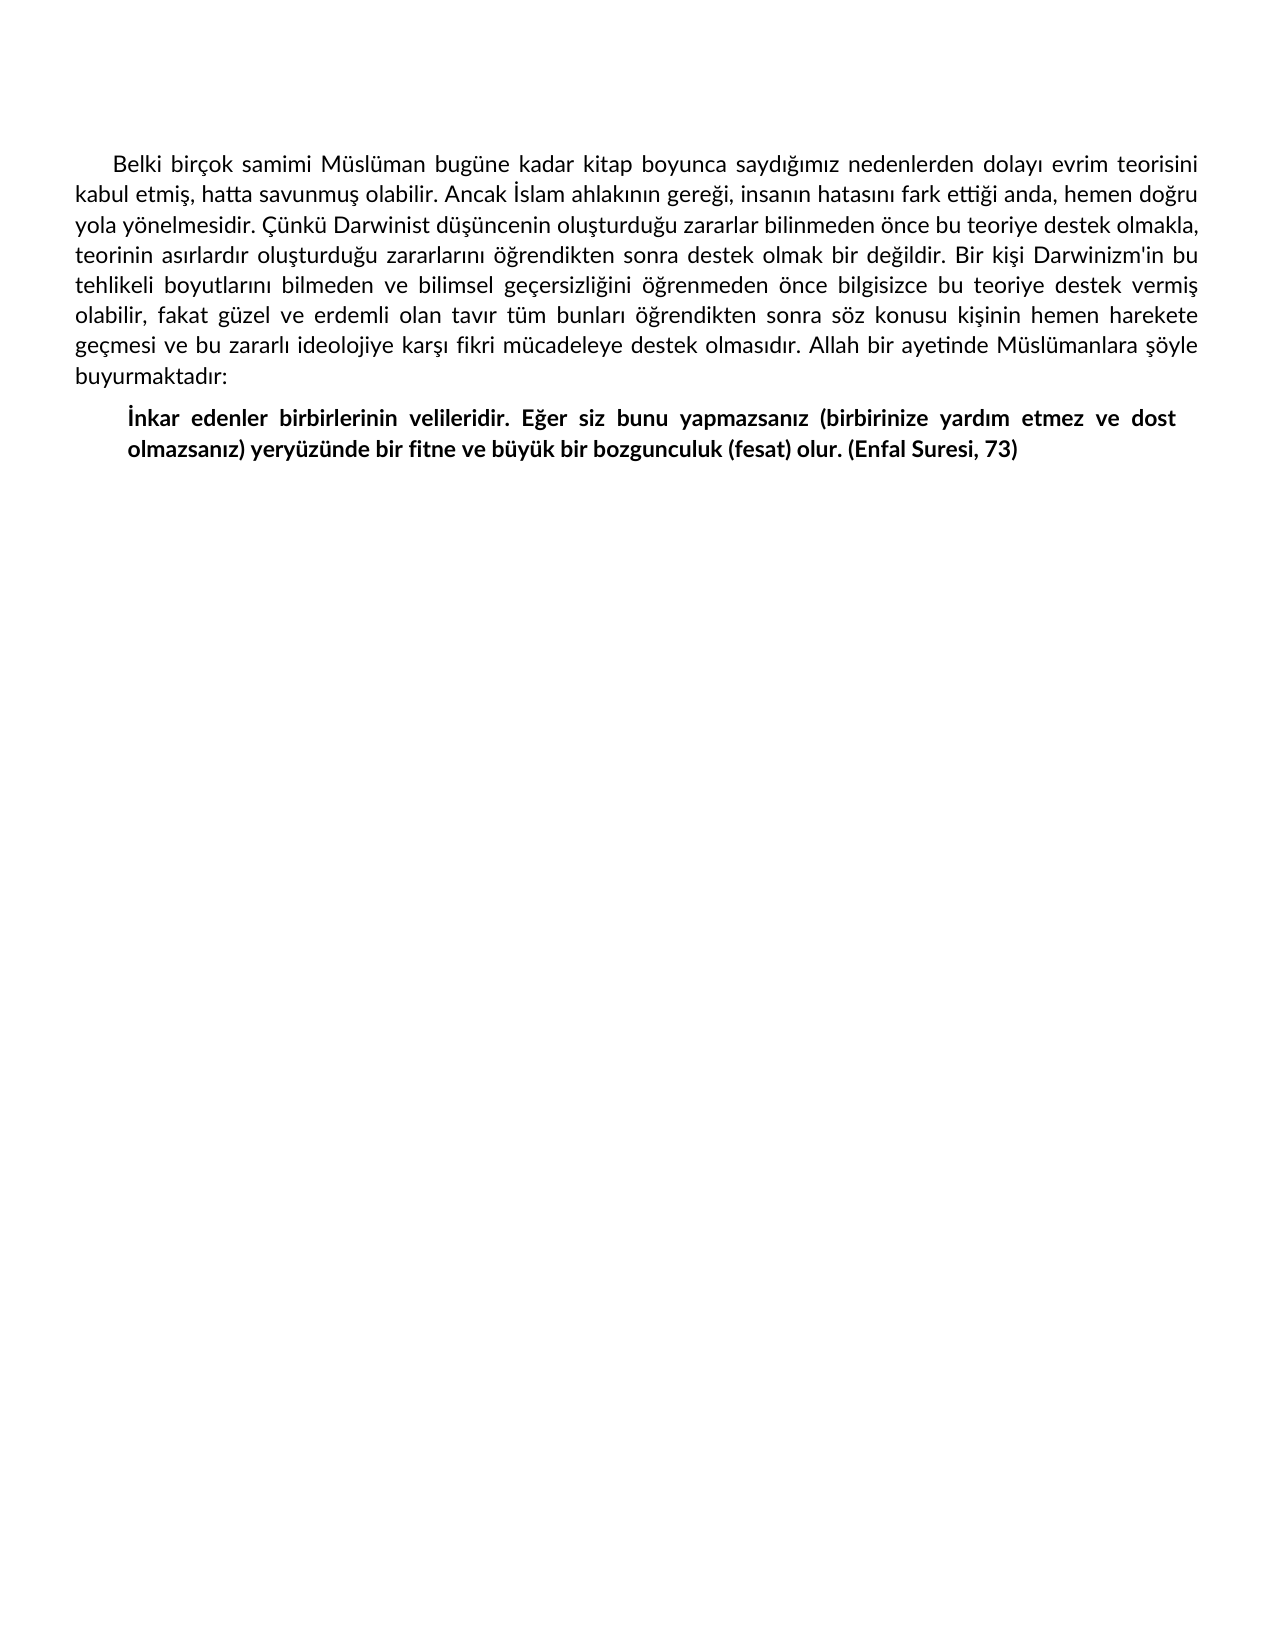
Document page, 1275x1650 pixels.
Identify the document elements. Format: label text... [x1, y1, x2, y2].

text Belki birçok samimi Müslüman bugüne kadar kitap boyunca saydığımız nedenlerden dolayı evrim teorisini kabul etmiş, hatta savunmuş olabilir. Ancak İslam ahlakının gereği, insanın hatasını fark ettiği anda, hemen doğru yola yönelmesidir. Çünkü Darwinist düşüncenin oluşturduğu zararlar bilinmeden önce bu teoriye destek olmakla, teorinin asırlardır oluşturduğu zararlarını öğrendikten sonra destek olmak bir değildir. Bir kişi Darwinizm'in bu tehlikeli boyutlarını bilmeden ve bilimsel geçersizliğini öğrenmeden önce bilgisizce bu teoriye destek vermiş olabilir, fakat güzel ve erdemli olan tavır tüm bunları öğrendikten sonra söz konusu kişinin hemen harekete geçmesi ve bu zararlı ideolojiye karşı fikri mücadeleye destek olmasıdır. Allah bir ayetinde Müslümanlara şöyle buyurmaktadır: [75, 150, 1200, 389]
text İnkar edenler birbirlerinin velileridir. Eğer siz bunu yapmazsanız (birbirinize yardım etmez ve dost olmazsanız) yeryüzünde bir fitne ve büyük bir bozgunculuk (fesat) olur. (Enfal Suresi, 73) [127, 404, 1177, 462]
